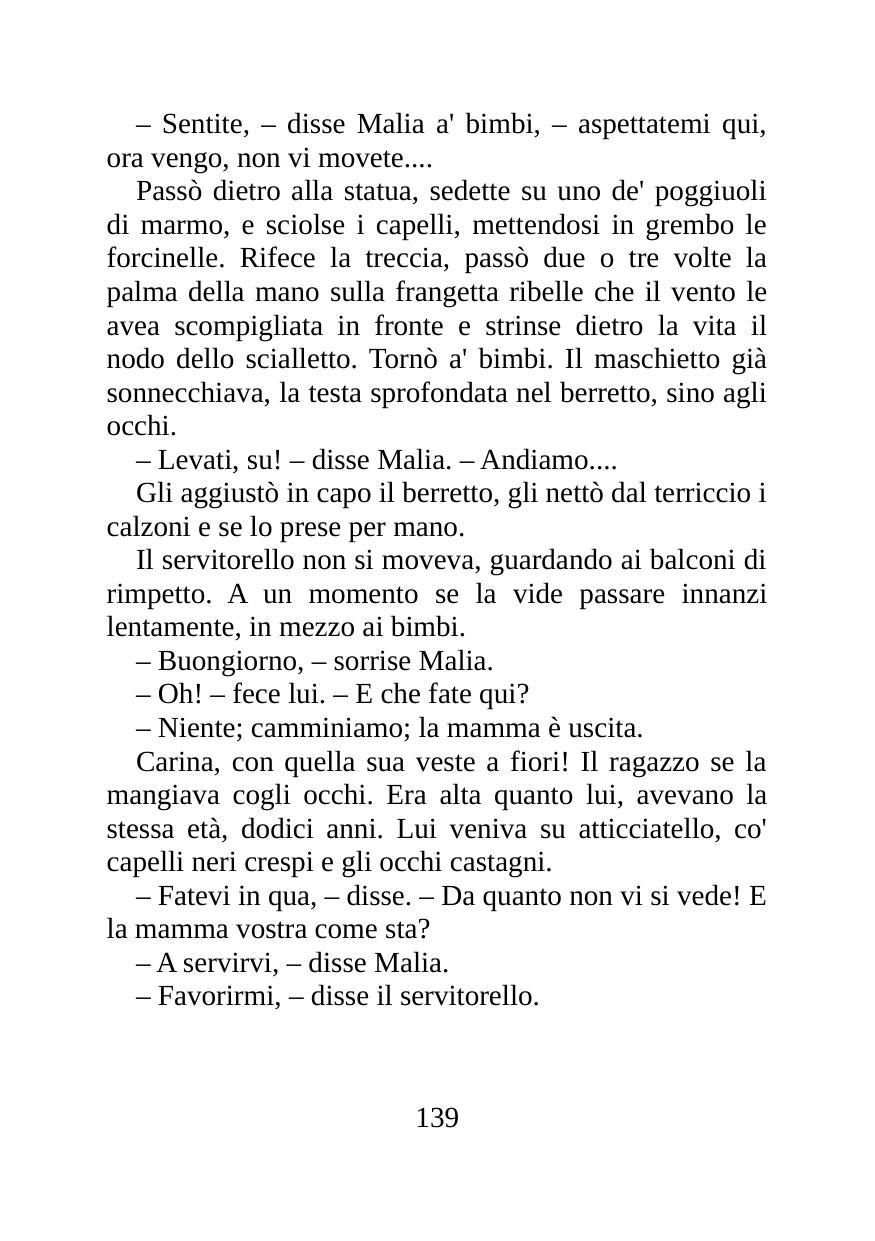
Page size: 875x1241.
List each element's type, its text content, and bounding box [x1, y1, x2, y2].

text ‒ Fatevi in qua, ‒ disse. ‒ Da quanto non vi si vede! E la mamma vostra come sta? [106, 878, 768, 945]
text ‒ Niente; camminiamo; la mamma è uscita. [106, 710, 768, 744]
text Gli aggiustò in capo il berretto, gli nettò dal terriccio i calzoni e se lo prese per mano. [106, 475, 768, 542]
text ‒ Sentite, ‒ disse Malia a' bimbi, ‒ aspettatemi qui, ora vengo, non vi movete.... [106, 106, 768, 173]
text ‒ A servirvi, ‒ disse Malia. [106, 945, 768, 978]
text Il servitorello non si moveva, guardando ai balconi di rimpetto. A un momento se la vide passare innanzi lentamente, in mezzo ai bimbi. [106, 542, 768, 643]
text ‒ Oh! ‒ fece lui. ‒ E che fate qui? [106, 677, 768, 710]
text ‒ Levati, su! ‒ disse Malia. ‒ Andiamo.... [106, 442, 768, 475]
text Passò dietro alla statua, sedette su uno de' poggiuoli di marmo, e sciolse i capelli, mettendosi in grembo le forcinelle. Rifece la treccia, passò due o tre volte la palma della mano sulla frangetta ribelle che il vento le avea scompigliata in fronte e strinse dietro la vita il nodo dello scialletto. Tornò a' bimbi. Il maschietto già sonnecchiava, la testa sprofondata nel berretto, sino agli occhi. [106, 173, 768, 442]
text Carina, con quella sua veste a fiori! Il ragazzo se la mangiava cogli occhi. Era alta quanto lui, avevano la stessa età, dodici anni. Lui veniva su atticciatello, co' capelli neri crespi e gli occhi castagni. [106, 744, 768, 878]
text ‒ Buongiorno, ‒ sorrise Malia. [106, 643, 768, 677]
text ‒ Favorirmi, ‒ disse il servitorello. [106, 978, 768, 1012]
